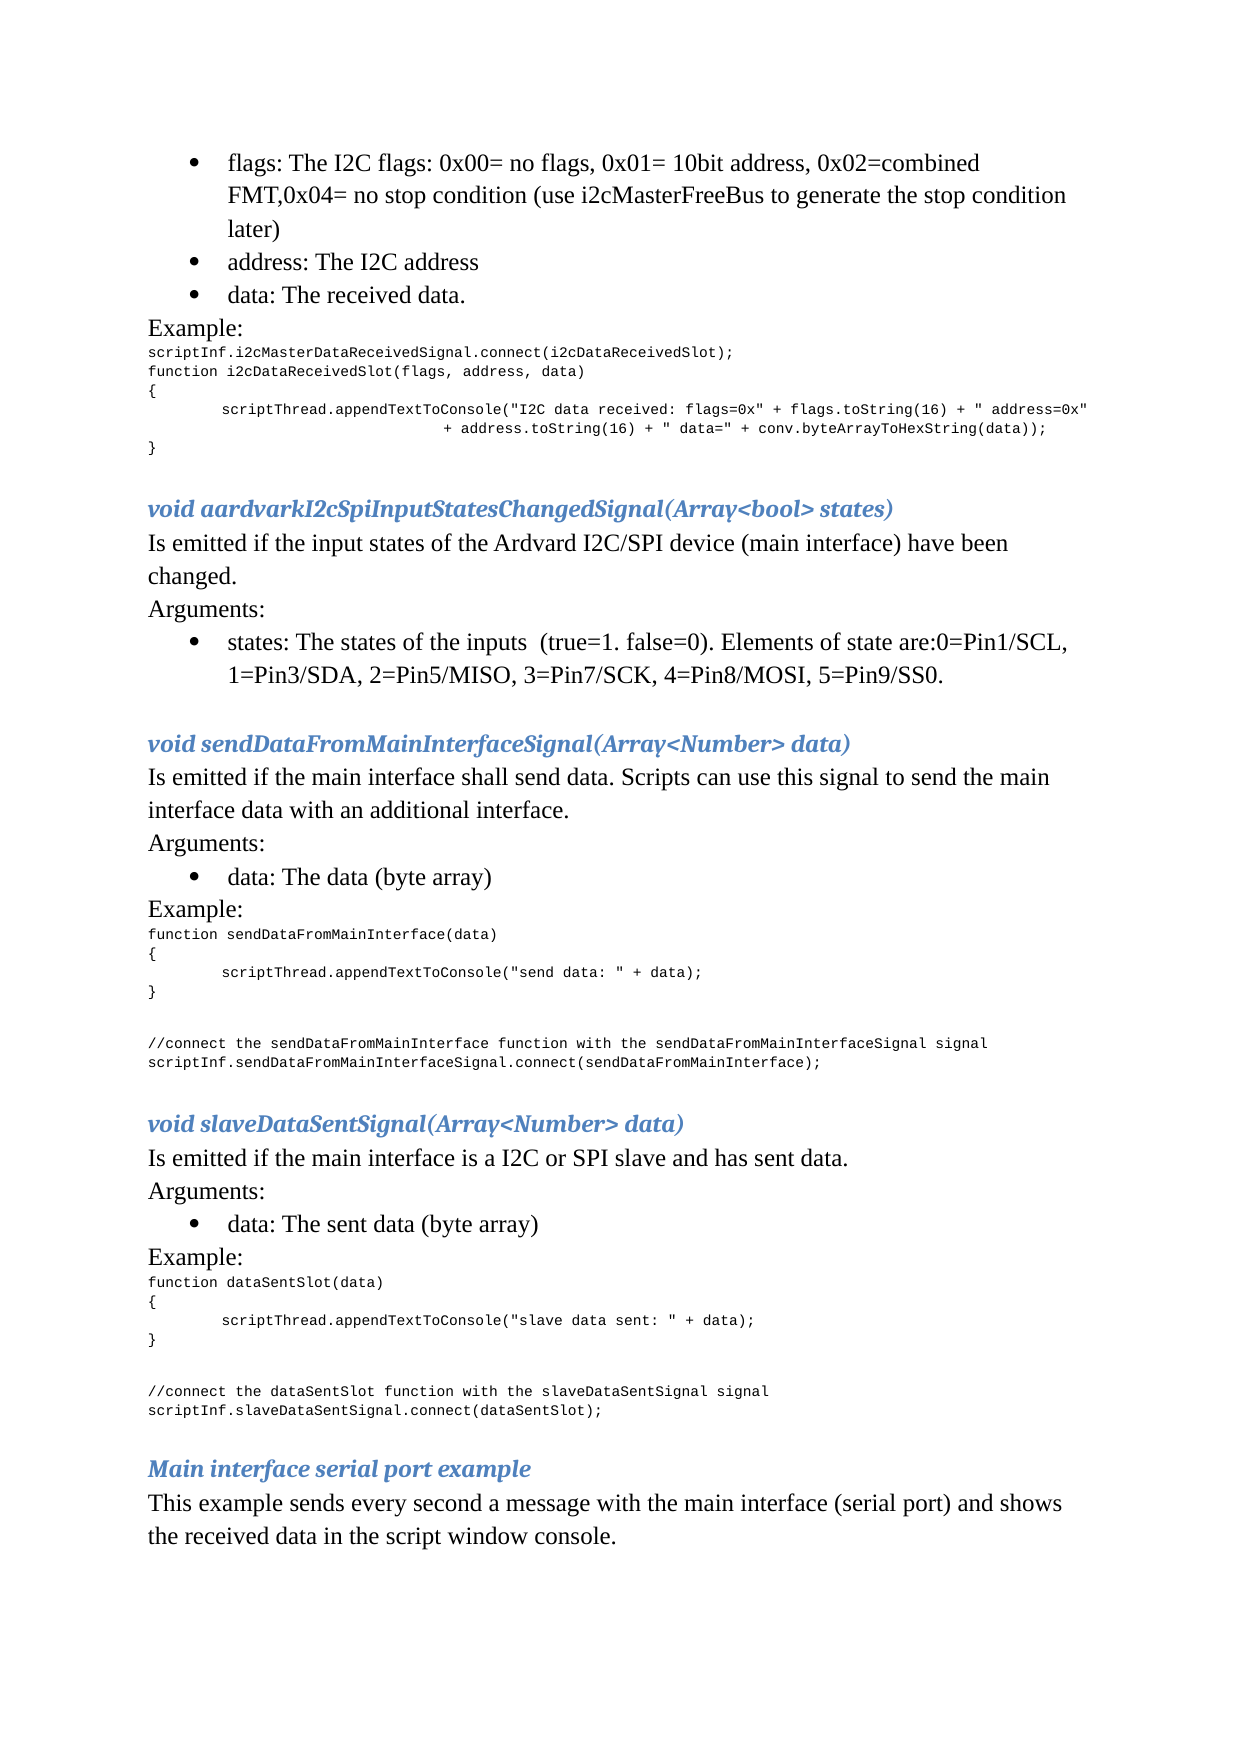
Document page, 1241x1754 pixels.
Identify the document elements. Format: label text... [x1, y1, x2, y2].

list data: The received data. [190, 280, 1093, 308]
text //connect the dataSentSlot function with the slaveDataSentSignal signal [148, 1384, 1093, 1401]
text scriptInf.i2cMasterDataReceivedSignal.connect(i2cDataReceivedSlot); [148, 346, 1093, 362]
subtitle void slaveDataSentSignal(Array<Number> data) [148, 1110, 1093, 1139]
text Arguments: [148, 1176, 1093, 1205]
subtitle Main interface serial port example [148, 1455, 1093, 1484]
text function i2cDataReceivedSlot(flags, address, data) [148, 365, 1093, 381]
text } [148, 1332, 1093, 1349]
text scriptThread.appendTextToConsole("slave data sent: " + data); [148, 1313, 1093, 1330]
text Example: [148, 894, 1093, 923]
text Arguments: [148, 594, 1093, 623]
text { [148, 384, 1093, 400]
subtitle void aardvarkI2cSpiInputStatesChangedSignal(Array<bool> states) [148, 495, 1093, 524]
text } [148, 441, 1093, 457]
text //connect the sendDataFromMainInterface function with the sendDataFromMainInterfaceSignal signal [148, 1036, 1093, 1053]
text scriptInf.sendDataFromMainInterfaceSignal.connect(sendDataFromMainInterface); [148, 1055, 1093, 1072]
text scriptThread.appendTextToConsole("send data: " + data); [148, 966, 1093, 982]
text } [148, 984, 1093, 1001]
subtitle void sendDataFromMainInterfaceSignal(Array<Number> data) [148, 729, 1093, 758]
text scriptThread.appendTextToConsole("I2C data received: flags=0x" + flags.toString(16) + " address=0x" + address.toString(16) + " data=" + conv.byteArrayToHexString(data)); [148, 403, 1093, 438]
list flags: The I2C flags: 0x00= no flags, 0x01= 10bit address, 0x02=combined FMT,0x04= no stop condition (use i2cMasterFreeBus to generate the stop condition later) [190, 148, 1093, 242]
text This example sends every second a message with the main interface (serial port) and shows the received data in the script window console. [148, 1488, 1093, 1550]
list address: The I2C address [190, 247, 1093, 275]
text function sendDataFromMainInterface(data) [148, 928, 1093, 944]
list data: The sent data (byte array) [190, 1209, 1093, 1238]
text Is emitted if the main interface is a I2C or SPI slave and has sent data. [148, 1143, 1093, 1172]
text scriptInf.slaveDataSentSignal.connect(dataSentSlot); [148, 1403, 1093, 1420]
list data: The data (byte array) [190, 862, 1093, 890]
text Example: [148, 1242, 1093, 1271]
text Arguments: [148, 828, 1093, 857]
text Is emitted if the input states of the Ardvard I2C/SPI device (main interface) have been changed. [148, 528, 1093, 590]
list states: The states of the inputs (true=1. false=0). Elements of state are:0=Pin1/SCL, 1=Pin3/SDA, 2=Pin5/MISO, 3=Pin7/SCK, 4=Pin8/MOSI, 5=Pin9/SS0. [190, 627, 1093, 689]
text { [148, 947, 1093, 963]
text Example: [148, 313, 1093, 341]
text function dataSentSlot(data) [148, 1275, 1093, 1292]
text { [148, 1294, 1093, 1311]
text Is emitted if the main interface shall send data. Scripts can use this signal to send the main interface data with an additional interface. [148, 762, 1093, 824]
